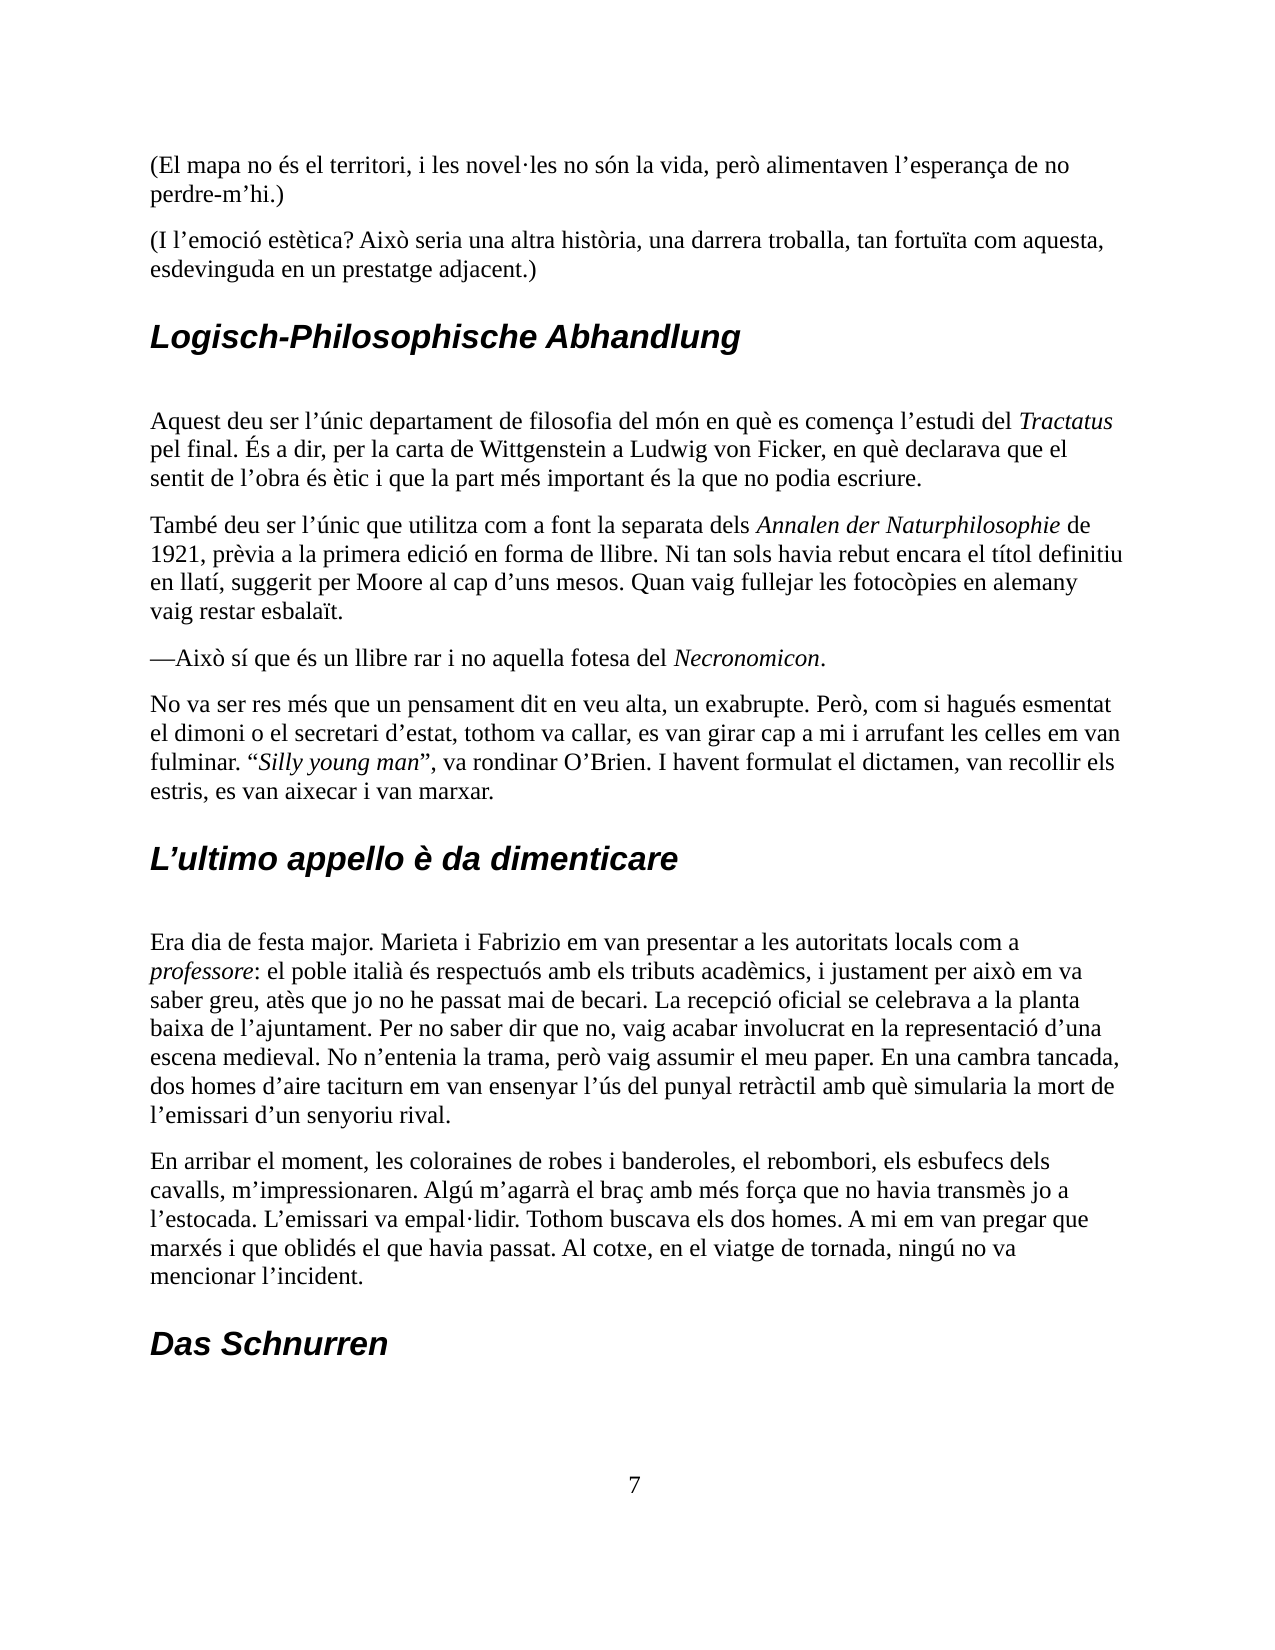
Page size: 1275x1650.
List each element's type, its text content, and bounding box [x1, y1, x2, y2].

text Aquest deu ser l’únic departament de filosofia del món en què es comença l’estudi del Tractatus pel final. És a dir, per la carta de Wittgenstein a Ludwig von Ficker, en què declarava que el sentit de l’obra és ètic i que la part més important és la que no podia escriure. [150, 406, 1125, 492]
text No va ser res més que un pensament dit en veu alta, un exabrupte. Però, com si hagués esmentat el dimoni o el secretari d’estat, tothom va callar, es van girar cap a mi i arrufant les celles em van fulminar. “Silly young man”, va rondinar O’Brien. I havent formulat el dictamen, van recollir els estris, es van aixecar i van marxar. [150, 689, 1125, 804]
text També deu ser l’únic que utilitza com a font la separata dels Annalen der Naturphilosophie de 1921, prèvia a la primera edició en forma de llibre. Ni tan sols havia rebut encara el títol definitiu en llatí, suggerit per Moore al cap d’uns mesos. Quan vaig fullejar les fotocòpies en alemany vaig restar esbalaït. [150, 510, 1125, 625]
subtitle Logisch-Philosophische Abhandlung [150, 317, 1125, 356]
text —Això sí que és un llibre rar i no aquella fotesa del Necronomicon. [150, 643, 1125, 672]
text (I l’emoció estètica? Això seria una altra història, una darrera troballa, tan fortuïta com aquesta, esdevinguda en un prestatge adjacent.) [150, 225, 1125, 283]
subtitle L’ultimo appello è da dimenticare [150, 838, 1125, 877]
subtitle Das Schnurren [150, 1324, 1125, 1363]
text En arribar el moment, les coloraines de robes i banderoles, el rebombori, els esbufecs dels cavalls, m’impressionaren. Algú m’agarrà el braç amb més força que no havia transmès jo a l’estocada. L’emissari va empal·lidir. Tothom buscava els dos homes. A mi em van pregar que marxés i que oblidés el que havia passat. Al cotxe, en el viatge de tornada, ningú no va mencionar l’incident. [150, 1146, 1125, 1290]
text (El mapa no és el territori, i les novel·les no són la vida, però alimentaven l’esperança de no perdre-m’hi.) [150, 150, 1125, 207]
text Era dia de festa major. Marieta i Fabrizio em van presentar a les autoritats locals com a professore: el poble italià és respectuós amb els tributs acadèmics, i justament per això em va saber greu, atès que jo no he passat mai de becari. La recepció oficial se celebrava a la planta baixa de l’ajuntament. Per no saber dir que no, vaig acabar involucrat en la representació d’una escena medieval. No n’entenia la trama, però vaig assumir el meu paper. En una cambra tancada, dos homes d’aire taciturn em van ensenyar l’ús del punyal retràctil amb què simularia la mort de l’emissari d’un senyoriu rival. [150, 927, 1125, 1128]
